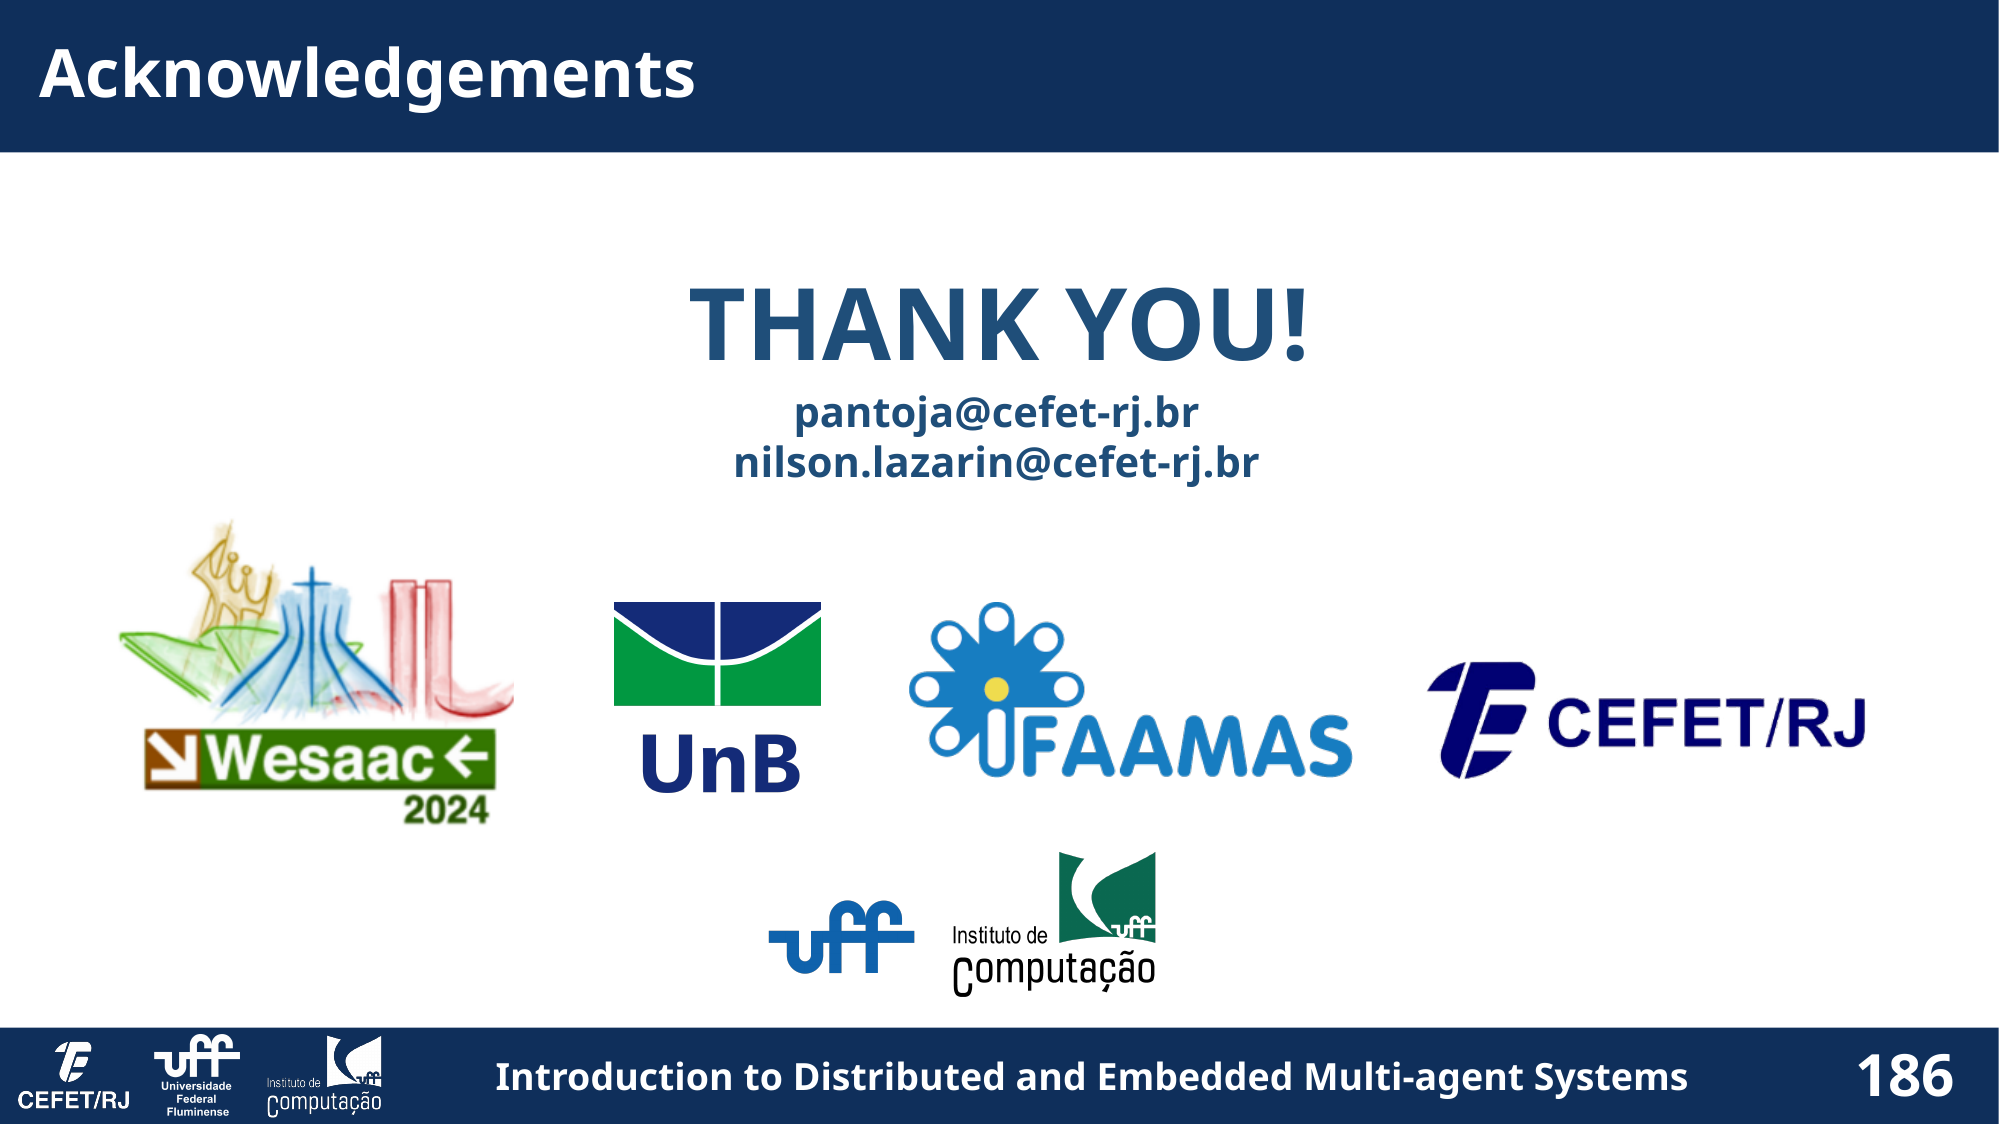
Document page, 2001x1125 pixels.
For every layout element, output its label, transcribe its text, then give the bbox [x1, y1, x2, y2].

picture [951, 850, 1158, 999]
text_box pantoja@cefet-rj.br nilson.lazarin@cefet-rj.br [718, 377, 1276, 493]
picture [153, 1033, 241, 1121]
picture [767, 899, 916, 975]
picture [909, 602, 1353, 778]
picture [100, 505, 514, 839]
text_box Acknowledgements [25, 23, 1999, 119]
picture [1426, 661, 1873, 780]
picture [265, 1033, 383, 1118]
picture [614, 602, 821, 793]
picture [18, 1021, 129, 1125]
text_box THANK YOU! [627, 252, 1371, 388]
